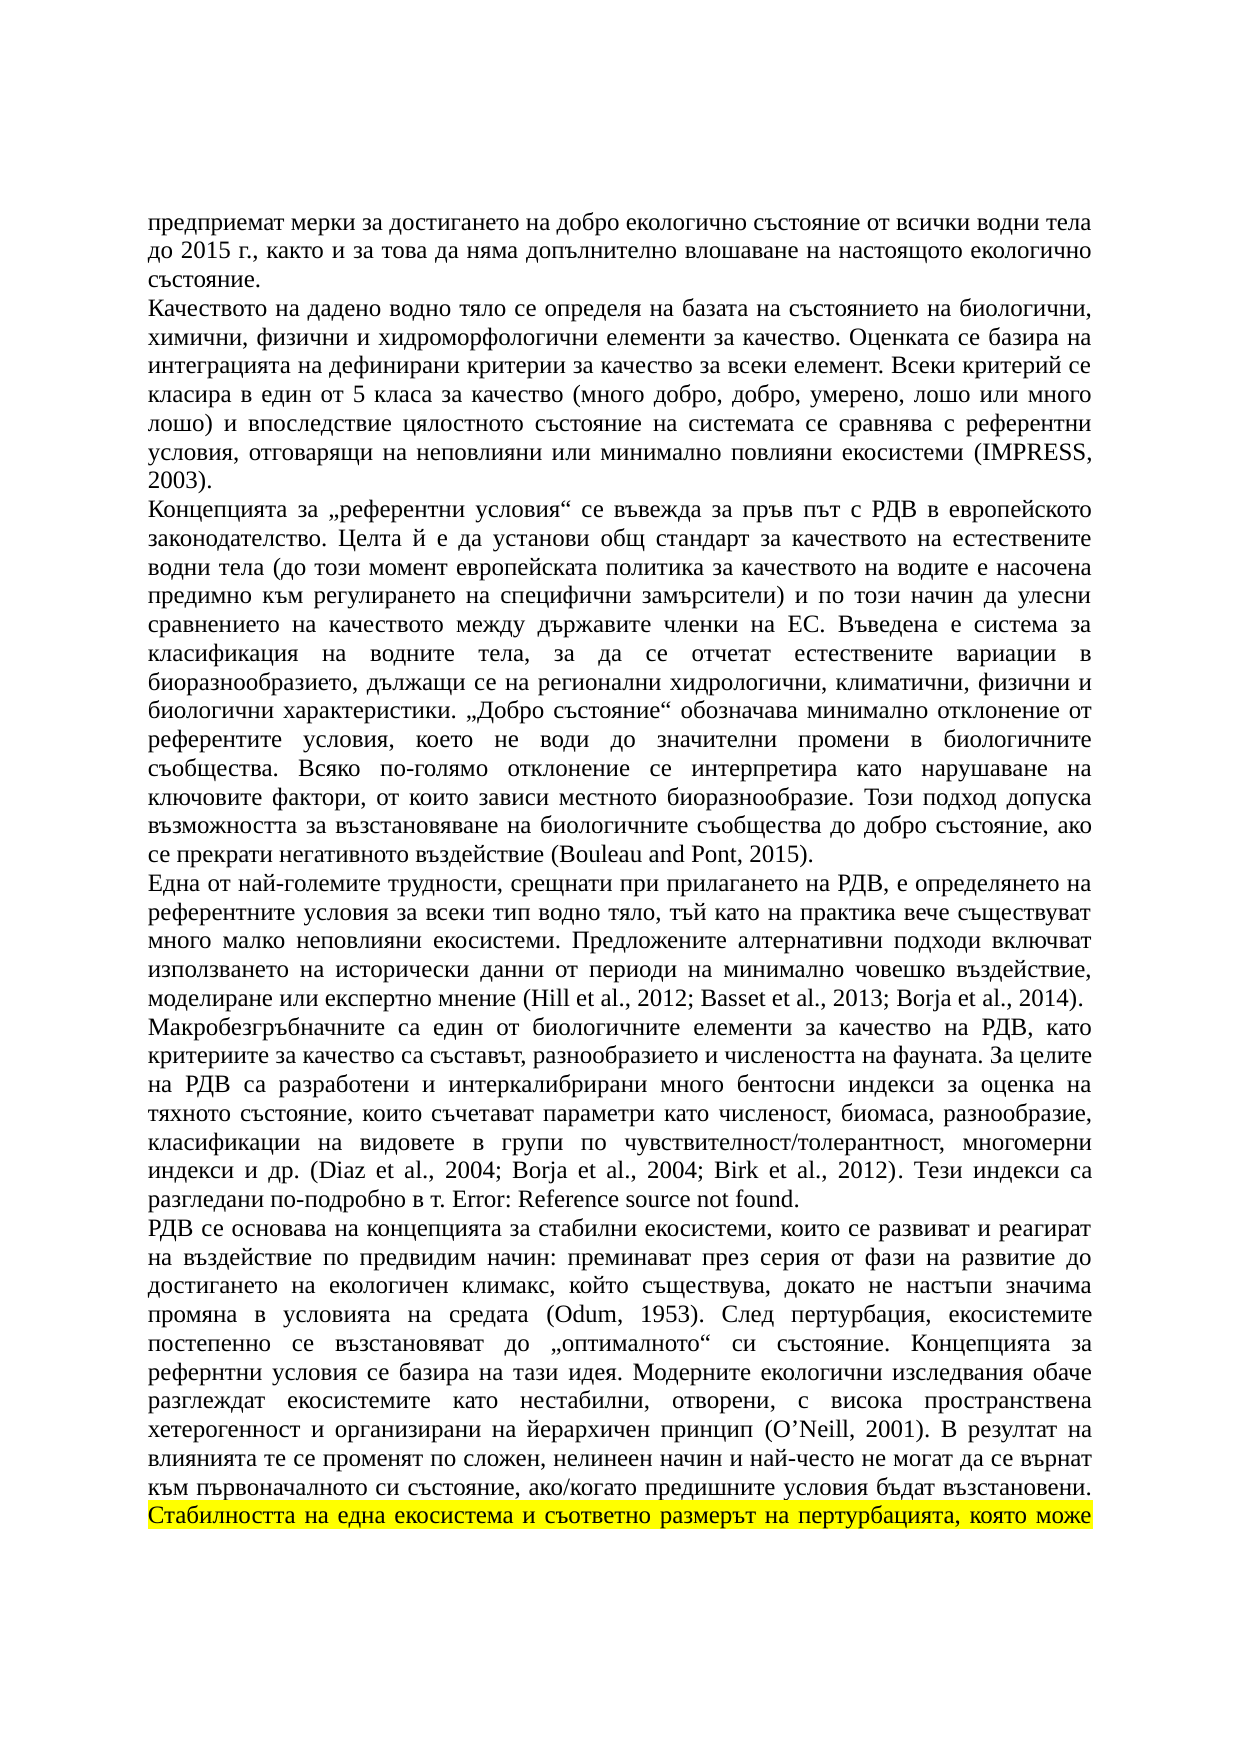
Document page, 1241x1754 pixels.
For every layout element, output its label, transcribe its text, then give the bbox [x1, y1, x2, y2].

text предприемат мерки за достигането на добро екологично състояние от всички водни тела до 2015 г., както и за това да няма допълнително влошаване на настоящото екологично състояние. [148, 207, 1093, 293]
text Качеството на дадено водно тяло се определя на базата на състоянието на биологични, химични, физични и хидроморфологични елементи за качество. Оценката се базира на интеграцията на дефинирани критерии за качество за всеки елемент. Всеки критерий се класира в един от 5 класа за качество (много добро, добро, умерено, лошо или много лошо) и впоследствие цялостното състояние на системата се сравнява с референтни условия, отговарящи на неповлияни или минимално повлияни екосистеми (IMPRESS, 2003). [148, 293, 1093, 494]
text Макробезгръбначните са един от биологичните елементи за качество на РДВ, като критериите за качество са съставът, разнообразието и числеността на фауната. За целите на РДВ са разработени и интеркалибрирани много бентосни индекси за оценка на тяхното състояние, които съчетават параметри като численост, биомаса, разнообразие, класификации на видовете в групи по чувствителност/толерантност, многомерни индекси и др. (Diaz et al., 2004; Borja et al., 2004; Birk et al., 2012). Тези индекси са разгледани по-подробно в т. Error: Reference source not found. [148, 1012, 1093, 1213]
text Една от най-големите трудности, срещнати при прилагането на РДВ, е определянето на референтните условия за всеки тип водно тяло, тъй като на практика вече съществуват много малко неповлияни екосистеми. Предложените алтернативни подходи включват използването на исторически данни от периоди на минимално човешко въздействие, моделиране или експертно мнение (Hill et al., 2012; Basset et al., 2013; Borja et al., 2014). [148, 868, 1093, 1012]
text РДВ се основава на концепцията за стабилни екосистеми, които се развиват и реагират на въздействие по предвидим начин: преминават през серия от фази на развитие до достигането на екологичен климакс, който съществува, докато не настъпи значима промяна в условията на средата (Odum, 1953). След пертурбация, екосистемите постепенно се възстановяват до „оптималното“ си състояние. Концепцията за рефернтни условия се базира на тази идея. Модерните екологични изследвания обаче разглеждат екосистемите като нестабилни, отворени, с висока пространствена хетерогенност и организирани на йерархичен принцип (O’Neill, 2001). В резултат на влиянията те се променят по сложен, нелинеен начин и най-често не могат да се върнат към първоначалното си състояние, ако/когато предишните условия бъдат възстановени. Стабилността на една екосистема и съответно размерът на пертурбацията, която може [148, 1213, 1093, 1529]
text Концепцията за „референтни условия“ се въвежда за пръв път с РДВ в европейското законодателство. Целта й е да установи общ стандарт за качеството на естествените водни тела (до този момент европейската политика за качеството на водите е насочена предимно към регулирането на специфични замърсители) и по този начин да улесни сравнението на качеството между държавите членки на ЕС. Въведена е система за класификация на водните тела, за да се отчетат естествените вариации в биоразнообразието, дължащи се на регионални хидрологични, климатични, физични и биологични характеристики. „Добро състояние“ обозначава минимално отклонение от референтите условия, което не води до значителни промени в биологичните съобщества. Всяко по-голямо отклонение се интерпретира като нарушаване на ключовите фактори, от които зависи местното биоразнообразие. Този подход допуска възможността за възстановяване на биологичните съобщества до добро състояние, ако се прекрати негативното въздействие (Bouleau and Pont, 2015). [148, 494, 1093, 868]
